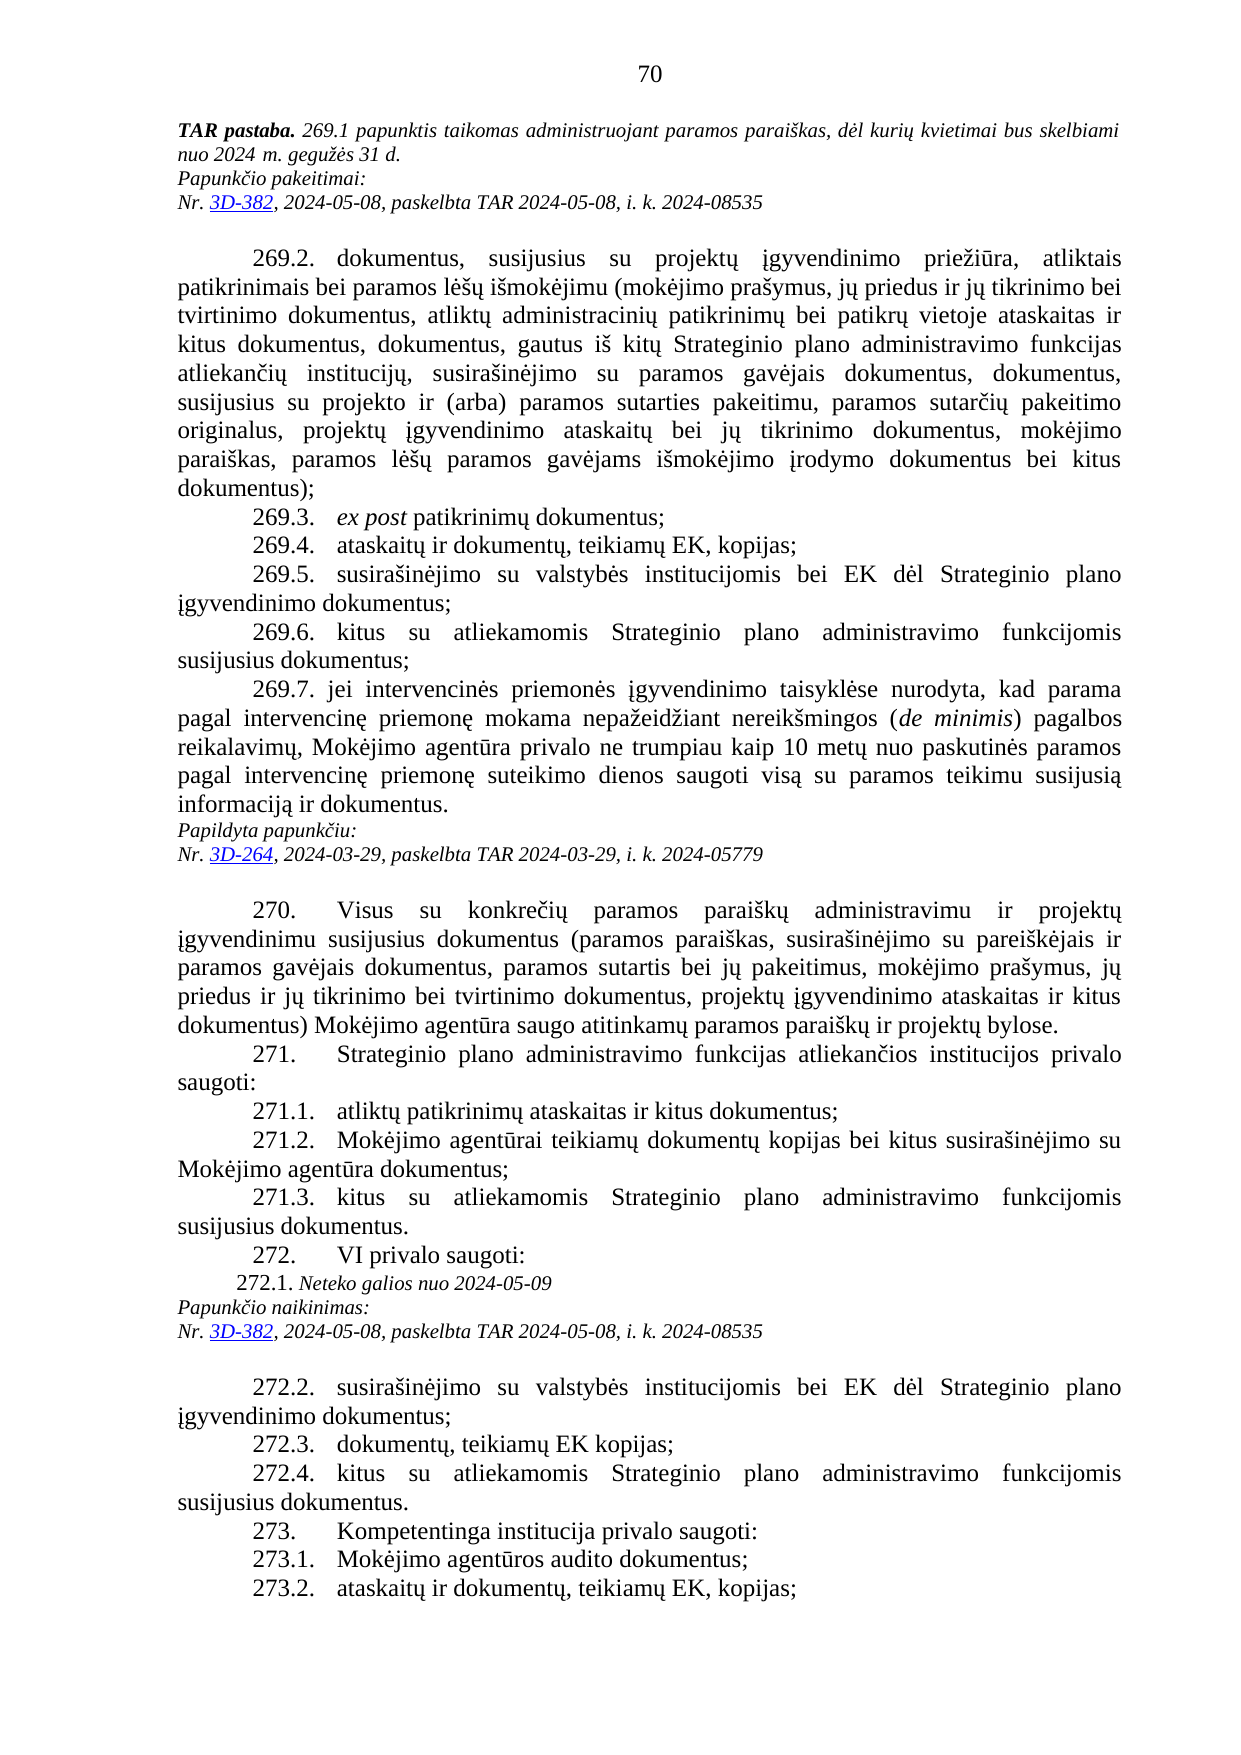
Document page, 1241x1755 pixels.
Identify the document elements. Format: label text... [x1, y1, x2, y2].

text 272.3. dokumentų, teikiamų EK kopijas; [177, 1429, 1122, 1458]
text 269.6. kitus su atliekamomis Strateginio plano administravimo funkcijomis susijusius dokumentus; [177, 617, 1122, 674]
text 269.2. dokumentus, susijusius su projektų įgyvendinimo priežiūra, atliktais patikrinimais bei paramos lėšų išmokėjimu (mokėjimo prašymus, jų priedus ir jų tikrinimo bei tvirtinimo dokumentus, atliktų administracinių patikrinimų bei patikrų vietoje ataskaitas ir kitus dokumentus, dokumentus, gautus iš kitų Strateginio plano administravimo funkcijas atliekančių institucijų, susirašinėjimo su paramos gavėjais dokumentus, dokumentus, susijusius su projekto ir (arba) paramos sutarties pakeitimu, paramos sutarčių pakeitimo originalus, projektų įgyvendinimo ataskaitų bei jų tikrinimo dokumentus, mokėjimo paraiškas, paramos lėšų paramos gavėjams išmokėjimo įrodymo dokumentus bei kitus dokumentus); [177, 243, 1122, 502]
text 271. Strateginio plano administravimo funkcijas atliekančios institucijos privalo saugoti: [177, 1039, 1122, 1096]
text Papunkčio pakeitimai: [177, 166, 1122, 190]
text Nr. 3D-382, 2024-05-08, paskelbta TAR 2024-05-08, i. k. 2024-08535 [177, 1319, 1122, 1343]
text 272.1. Neteko galios nuo 2024-05-09 [177, 1269, 1122, 1295]
text 272.4. kitus su atliekamomis Strateginio plano administravimo funkcijomis susijusius dokumentus. [177, 1458, 1122, 1516]
text 271.2. Mokėjimo agentūrai teikiamų dokumentų kopijas bei kitus susirašinėjimo su Mokėjimo agentūra dokumentus; [177, 1125, 1122, 1182]
text 269.3. ex post patikrinimų dokumentus; [177, 502, 1122, 531]
text 273.2. ataskaitų ir dokumentų, teikiamų EK, kopijas; [177, 1573, 1122, 1602]
text 269.7. jei intervencinės priemonės įgyvendinimo taisyklėse nurodyta, kad parama pagal intervencinę priemonę mokama nepažeidžiant nereikšmingos (de minimis) pagalbos reikalavimų, Mokėjimo agentūra privalo ne trumpiau kaip 10 metų nuo paskutinės paramos pagal intervencinę priemonę suteikimo dienos saugoti visą su paramos teikimu susijusią informaciją ir dokumentus. [177, 674, 1122, 818]
text 271.1. atliktų patikrinimų ataskaitas ir kitus dokumentus; [177, 1096, 1122, 1125]
text 273. Kompetentinga institucija privalo saugoti: [177, 1516, 1122, 1544]
text 272. VI privalo saugoti: [177, 1240, 1122, 1269]
text 269.4. ataskaitų ir dokumentų, teikiamų EK, kopijas; [177, 531, 1122, 559]
text 272.2. susirašinėjimo su valstybės institucijomis bei EK dėl Strateginio plano įgyvendinimo dokumentus; [177, 1372, 1122, 1429]
text 269.5. susirašinėjimo su valstybės institucijomis bei EK dėl Strateginio plano įgyvendinimo dokumentus; [177, 559, 1122, 617]
text Papildyta papunkčiu: [177, 818, 1122, 842]
text TAR pastaba. 269.1 papunktis taikomas administruojant paramos paraiškas, dėl kurių kvietimai bus skelbiami nuo 2024 m. gegužės 31 d. [177, 118, 1122, 166]
text 270. Visus su konkrečių paramos paraiškų administravimu ir projektų įgyvendinimu susijusius dokumentus (paramos paraiškas, susirašinėjimo su pareiškėjais ir paramos gavėjais dokumentus, paramos sutartis bei jų pakeitimus, mokėjimo prašymus, jų priedus ir jų tikrinimo bei tvirtinimo dokumentus, projektų įgyvendinimo ataskaitas ir kitus dokumentus) Mokėjimo agentūra saugo atitinkamų paramos paraiškų ir projektų bylose. [177, 895, 1122, 1039]
text 271.3. kitus su atliekamomis Strateginio plano administravimo funkcijomis susijusius dokumentus. [177, 1182, 1122, 1240]
text 273.1. Mokėjimo agentūros audito dokumentus; [177, 1544, 1122, 1573]
text Nr. 3D-382, 2024-05-08, paskelbta TAR 2024-05-08, i. k. 2024-08535 [177, 190, 1122, 214]
text Nr. 3D-264, 2024-03-29, paskelbta TAR 2024-03-29, i. k. 2024-05779 [177, 842, 1122, 866]
text Papunkčio naikinimas: [177, 1295, 1122, 1319]
